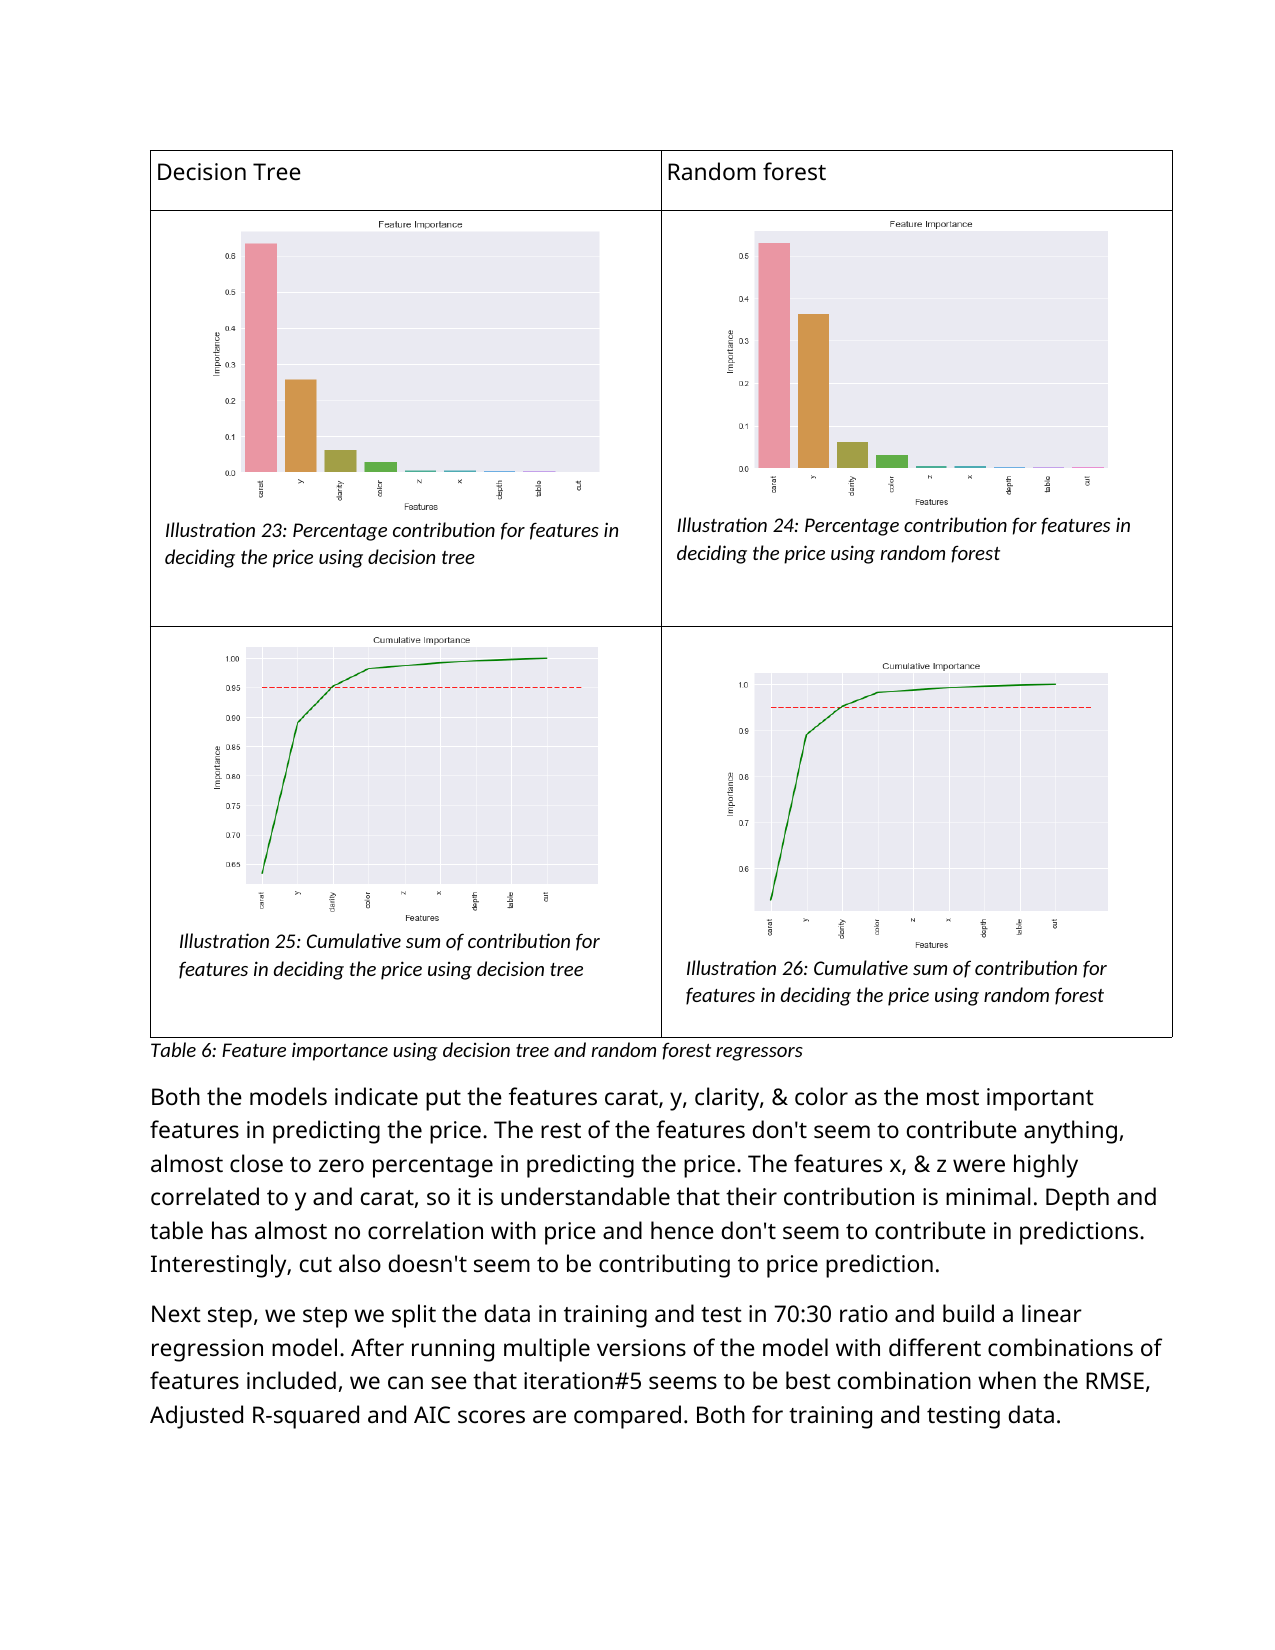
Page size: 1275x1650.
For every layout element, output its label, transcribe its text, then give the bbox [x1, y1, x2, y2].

picture [721, 215, 1112, 511]
table_cell [662, 954, 1172, 1037]
picture [721, 658, 1112, 954]
text Both the models indicate put the features carat, y, clarity, & color as the most important features in predicting the price. The rest of the features don't seem to contribute anything, almost close to zero percentage in predicting the price. The features x, & z were highly correlated to y and carat, so it is understandable that their contribution is minimal. Depth and table has almost no correlation with price and hence don't seem to contribute in predictions. Interestingly, cut also doesn't seem to be contributing to price prediction. [150, 1081, 1172, 1279]
picture [207, 215, 604, 516]
table_cell [151, 627, 661, 1037]
picture [208, 631, 603, 927]
text Table 6: Feature importance using decision tree and random forest regressors [150, 1038, 1172, 1063]
table_cell [662, 211, 1172, 626]
table_cell [151, 211, 661, 626]
table_header Decision Tree [151, 151, 661, 209]
table_cell [662, 627, 1172, 953]
text Next step, we step we split the data in training and test in 70:30 ratio and build a linear regression model. After running multiple versions of the model with different combinations of features included, we can see that iteration#5 seems to be best combination when the RMSE, Adjusted R-squared and AIC scores are compared. Both for training and testing data. [150, 1298, 1172, 1430]
table_header Random forest [662, 151, 1172, 209]
